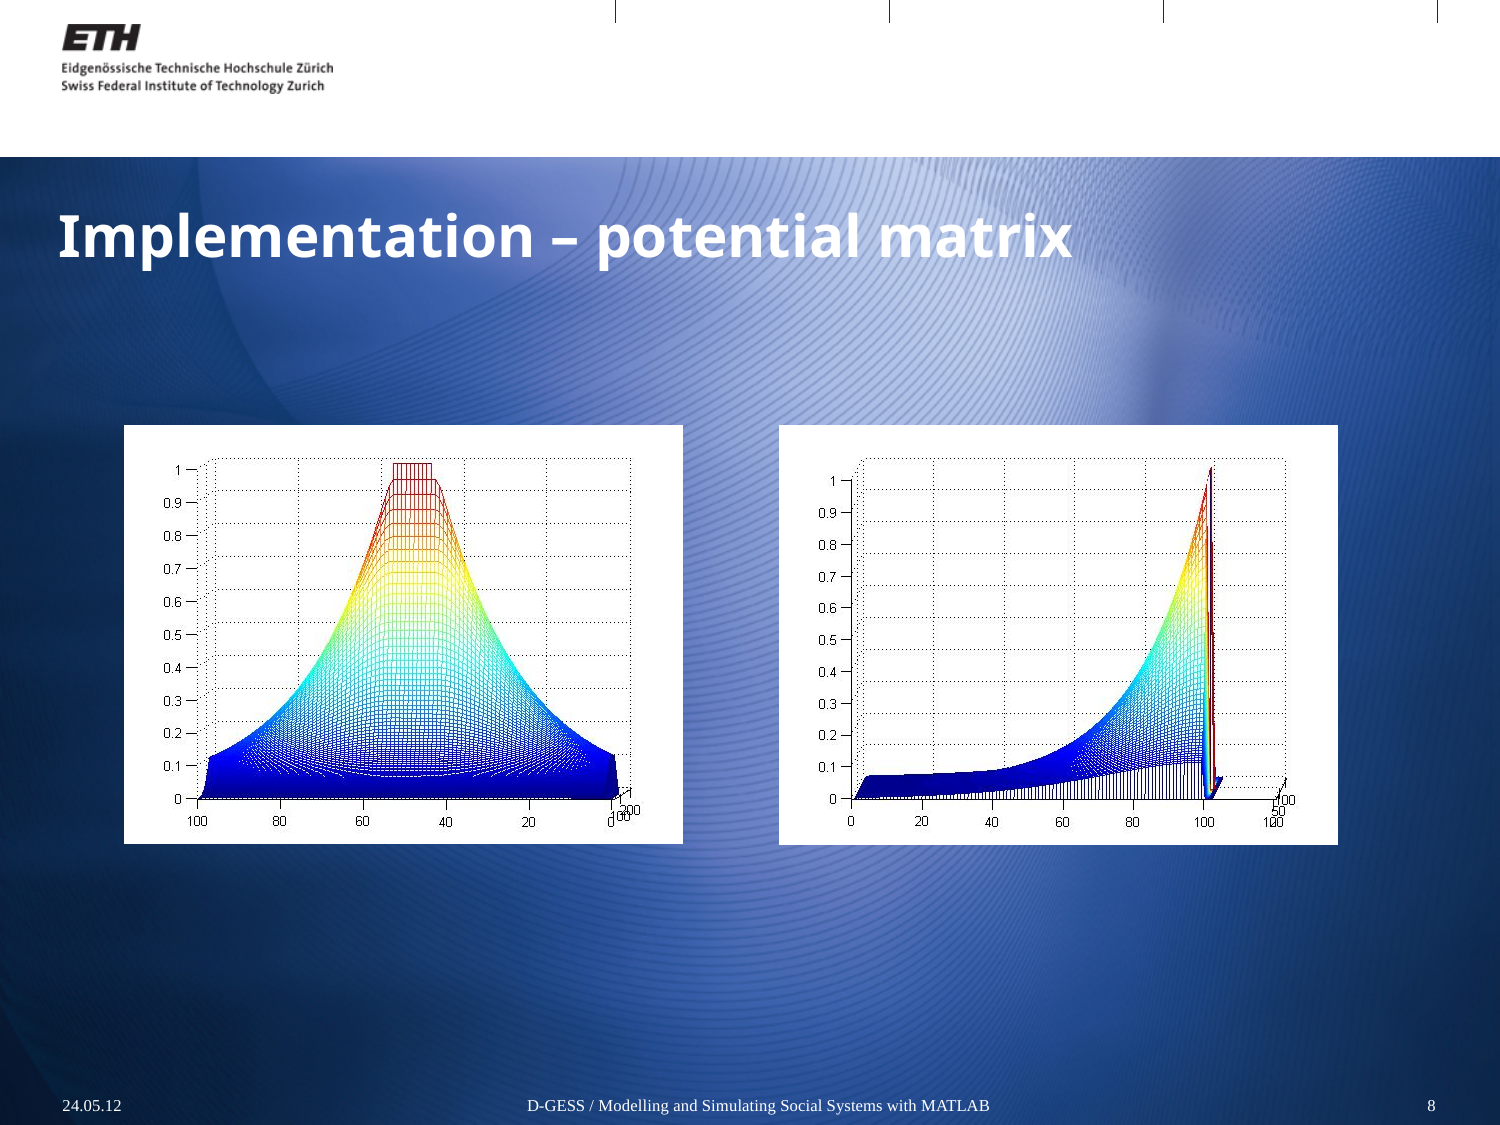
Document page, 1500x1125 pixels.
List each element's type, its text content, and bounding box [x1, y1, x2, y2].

title Implementation – potential matrix [59, 194, 1409, 383]
picture [62, 24, 333, 94]
picture [0, 157, 1500, 1125]
